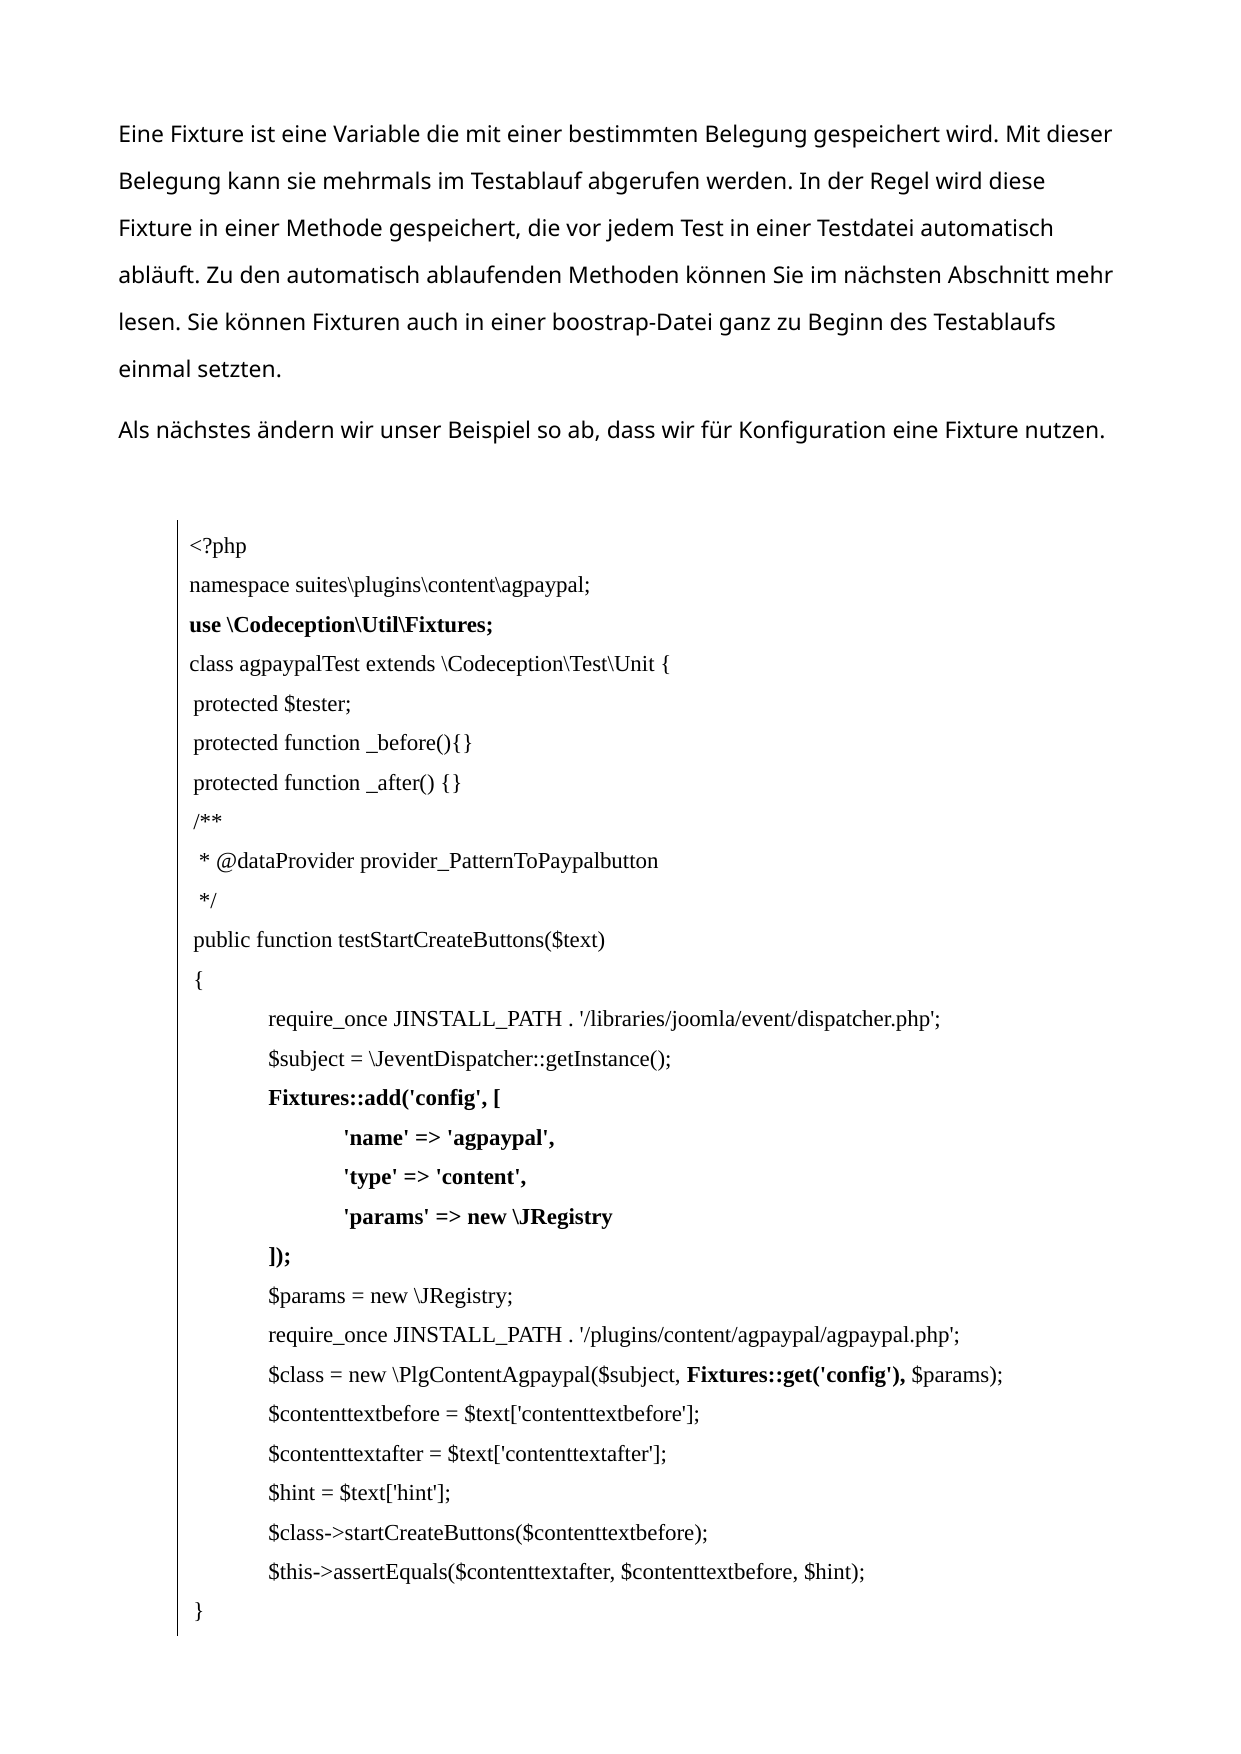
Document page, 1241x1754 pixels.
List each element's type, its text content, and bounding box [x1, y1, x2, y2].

text Als nächstes ändern wir unser Beispiel so ab, dass wir für Konfiguration eine Fixture nutzen. [118, 414, 1122, 445]
text <?php namespace suites\plugins\content\agpaypal; use \Codeception\Util\Fixtures; class agpaypalTest extends \Codeception\Test\Unit { protected $tester; protected function _before(){} protected function _after() {} /** * @dataProvider provider_PatternToPaypalbutton */ public function testStartCreateButtons($text) { require_once JINSTALL_PATH . '/libraries/joomla/event/dispatcher.php'; $subject = \JeventDispatcher::getInstance(); Fixtures::add('config', [ 'name' => 'agpaypal', 'type' => 'content', 'params' => new \JRegistry ]); $params = new \JRegistry; require_once JINSTALL_PATH . '/plugins/content/agpaypal/agpaypal.php'; $class = new \PlgContentAgpaypal($subject, Fixtures::get('config'), $params); $contenttextbefore = $text['contenttextbefore']; $contenttextafter = $text['contenttextafter']; $hint = $text['hint']; $class->startCreateButtons($contenttextbefore); $this->assertEquals($contenttextafter, $contenttextbefore, $hint); } [178, 520, 1122, 1636]
text Eine Fixture ist eine Variable die mit einer bestimmten Belegung gespeichert wird. Mit dieser Belegung kann sie mehrmals im Testablauf abgerufen werden. In der Regel wird diese Fixture in einer Methode gespeichert, die vor jedem Test in einer Testdatei automatisch abläuft. Zu den automatisch ablaufenden Methoden können Sie im nächsten Abschnitt mehr lesen. Sie können Fixturen auch in einer boostrap-Datei ganz zu Beginn des Testablaufs einmal setzten. [118, 118, 1122, 384]
